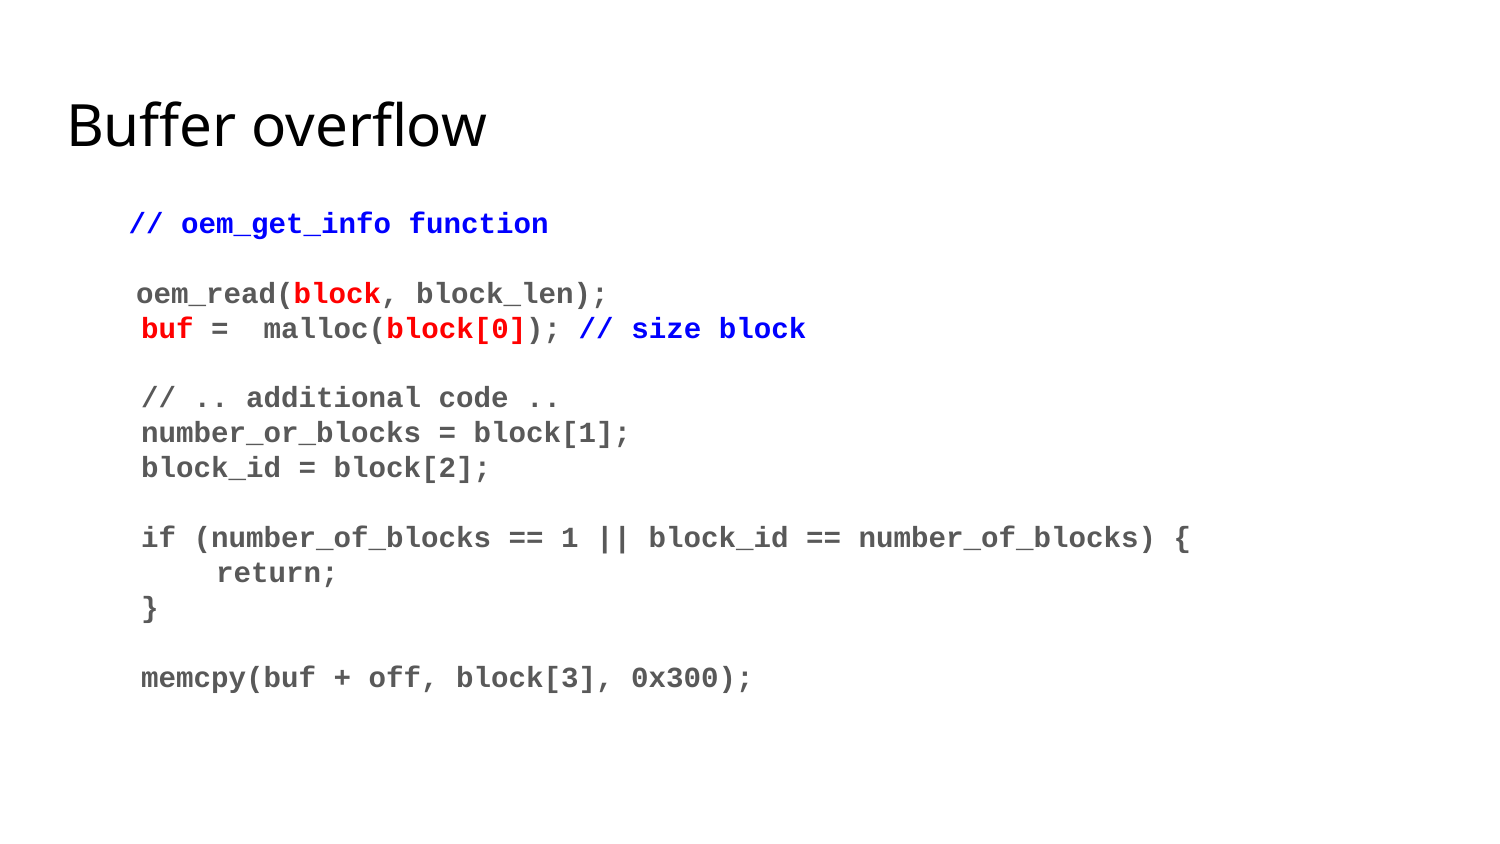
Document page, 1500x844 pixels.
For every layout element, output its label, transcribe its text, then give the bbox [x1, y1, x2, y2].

title Buffer overflow [51, 72, 1449, 167]
list // oem_get_info function oem_read(block, block_len); buf = malloc(block[0]); // size block // .. additional code .. number_or_blocks = block[1]; block_id = block[2]; if (number_of_blocks == 1 || block_id == number_of_blocks) { return; } memcpy(buf + off, block[3], 0x300); [51, 189, 1449, 750]
